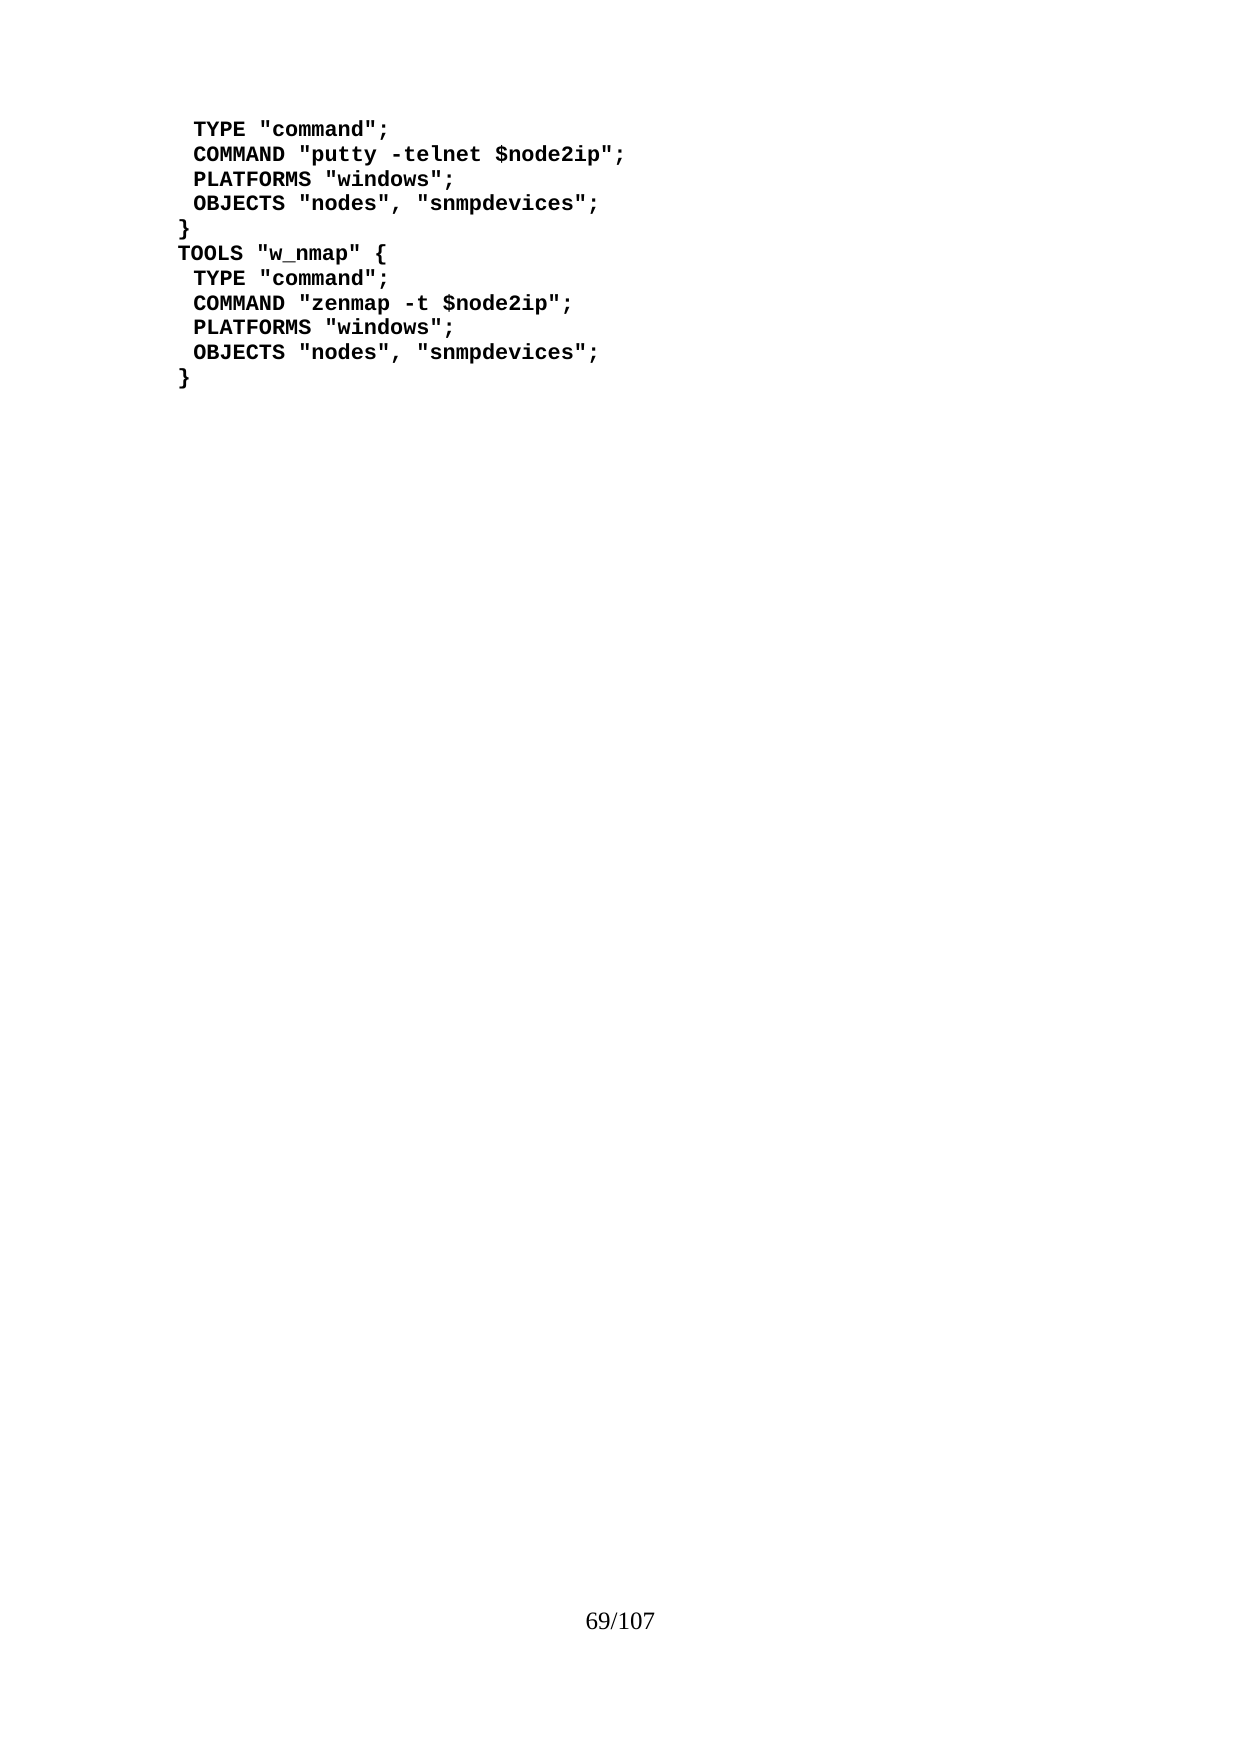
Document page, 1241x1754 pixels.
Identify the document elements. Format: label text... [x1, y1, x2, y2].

text TYPE "command"; COMMAND "putty -telnet $node2ip"; PLATFORMS "windows"; OBJECTS "nodes", "snmpdevices"; } TOOLS "w_nmap" { TYPE "command"; COMMAND "zenmap -t $node2ip"; PLATFORMS "windows"; OBJECTS "nodes", "snmpdevices"; } [177, 118, 1122, 391]
